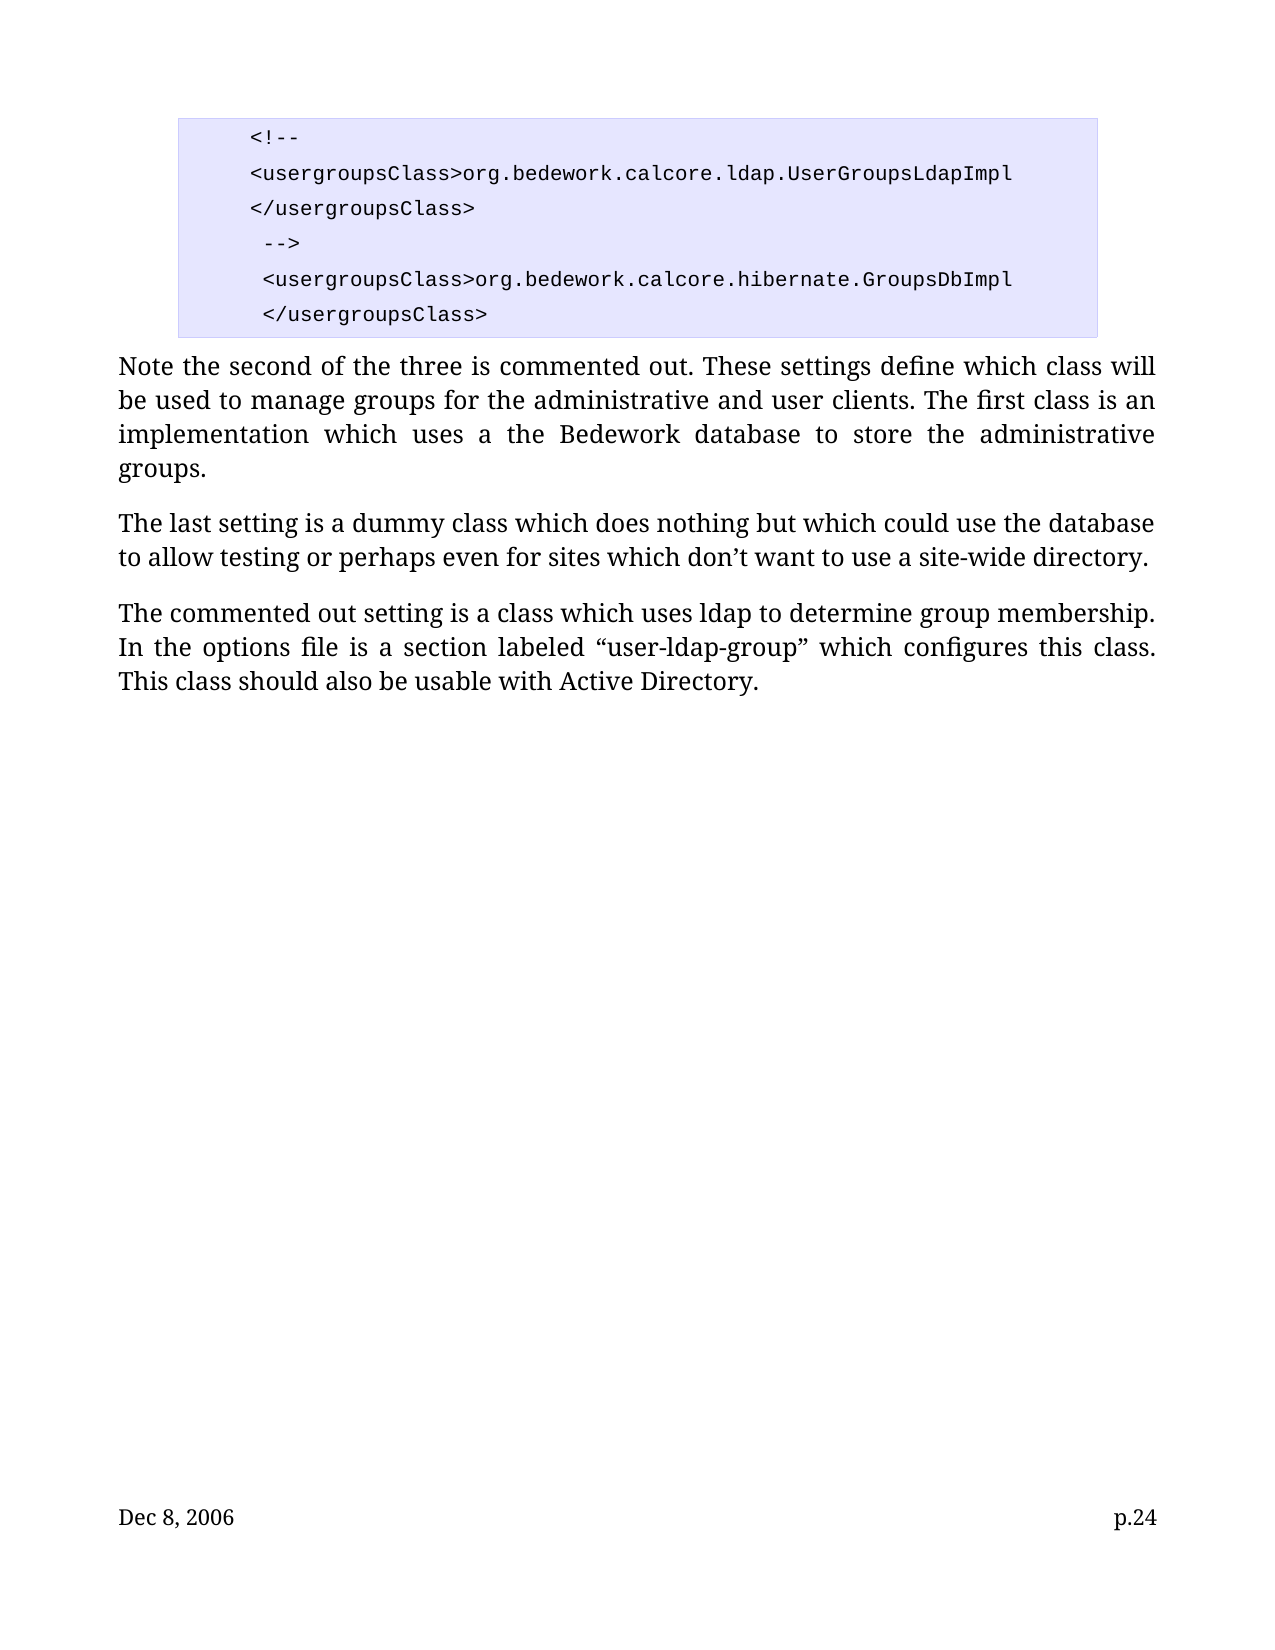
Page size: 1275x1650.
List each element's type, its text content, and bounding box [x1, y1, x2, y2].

text <usergroupsClass>org.bedework.calcore.hibernate.GroupsDbImpl [179, 260, 1097, 292]
text <usergroupsClass>org.bedework.calcore.ldap.UserGroupsLdapImpl [179, 153, 1097, 186]
text </usergroupsClass> [179, 189, 1097, 222]
text --> [179, 224, 1097, 257]
text The commented out setting is a class which uses ldap to determine group membership. In the options file is a section labeled “user-ldap-group” which configures this class. This class should also be usable with Active Directory. [118, 595, 1157, 697]
text Note the second of the three is commented out. These settings define which class will be used to manage groups for the administrative and user clients. The first class is an implementation which uses a the Bedework database to store the administrative groups. [118, 349, 1157, 485]
text </usergroupsClass> [179, 295, 1097, 337]
text <!-- [179, 119, 1097, 151]
text The last setting is a dummy class which does nothing but which could use the database to allow testing or perhaps even for sites which don’t want to use a site-wide directory. [118, 506, 1157, 574]
